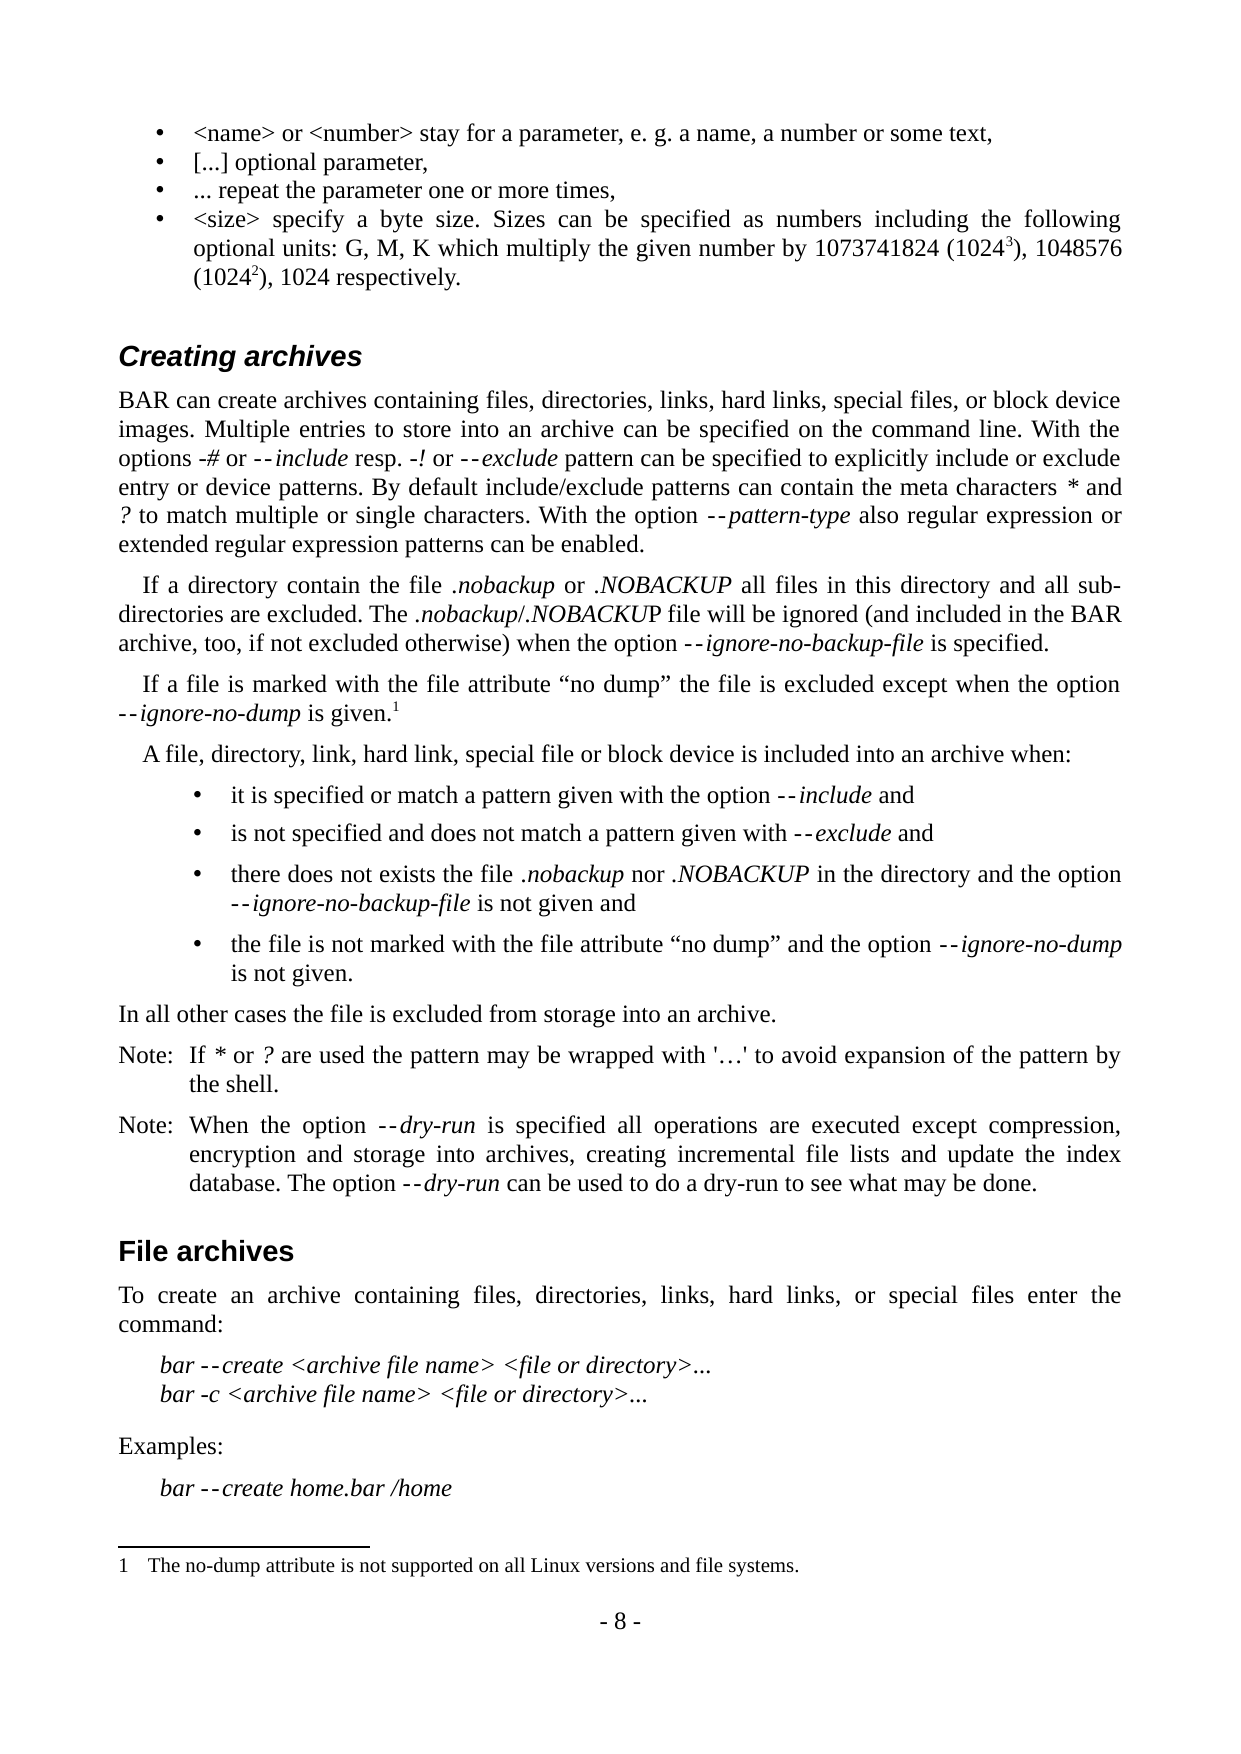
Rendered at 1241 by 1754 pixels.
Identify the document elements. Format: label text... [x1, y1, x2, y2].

list it is specified or match a pattern given with the option ‑‑include and [193, 780, 1122, 809]
text If a file is marked with the file attribute “no dump” the file is excluded except when the option ‑‑ignore-no-dump is given. [118, 669, 1122, 727]
text bar ‑‑create <archive file name> <file or directory>... [159, 1350, 1122, 1379]
list <name> or <number> stay for a parameter, e. g. a name, a number or some text, [156, 118, 1122, 147]
list the file is not marked with the file attribute “no dump” and the option ‑‑ignore-no-dump is not given. [193, 929, 1122, 987]
text Examples: [118, 1431, 1122, 1460]
text If a directory contain the file .nobackup or .NOBACKUP all files in this directory and all sub-directories are excluded. The .nobackup/.NOBACKUP file will be ignored (and included in the BAR archive, too, if not excluded otherwise) when the option ‑‑ignore-no-backup-file is specified. [118, 570, 1122, 657]
subtitle File archives [118, 1234, 1122, 1268]
list there does not exists the file .nobackup nor .NOBACKUP in the directory and the option ‑‑ignore-no-backup-file is not given and [193, 859, 1122, 917]
list [...] optional parameter, [156, 147, 1122, 176]
list is not specified and does not match a pattern given with ‑‑exclude and [193, 818, 1122, 847]
text A file, directory, link, hard link, special file or block device is included into an archive when: [118, 739, 1122, 768]
text To create an archive containing files, directories, links, hard links, or special files enter the command: [118, 1280, 1122, 1338]
subtitle Creating archives [118, 339, 1122, 373]
text Note: If * or ? are used the pattern may be wrapped with '…' to avoid expansion of the pattern by the shell. [118, 1040, 1122, 1098]
list <size> specify a byte size. Sizes can be specified as numbers including the following optional units: G, M, K which multiply the given number by 1073741824 (10243), 1048576 (10242), 1024 respectively. [156, 204, 1122, 291]
list ... repeat the parameter one or more times, [156, 176, 1122, 204]
text Note: When the option ‑‑dry-run is specified all operations are executed except compression, encryption and storage into archives, creating incremental file lists and update the index database. The option ‑‑dry-run can be used to do a dry-run to see what may be done. [118, 1110, 1122, 1197]
text The no-dump attribute is not supported on all Linux versions and file systems. [118, 1553, 1122, 1577]
text bar ‑‑create home.bar /home [159, 1473, 1122, 1501]
text BAR can create archives containing files, directories, links, hard links, special files, or block device images. Multiple entries to store into an archive can be specified on the command line. With the options -# or ‑‑include resp. -! or ‑‑exclude pattern can be specified to explicitly include or exclude entry or device patterns. By default include/exclude patterns can contain the meta characters * and ? to match multiple or single characters. With the option ‑‑pattern-type also regular expression or extended regular expression patterns can be enabled. [118, 385, 1122, 558]
text In all other cases the file is excluded from storage into an archive. [118, 999, 1122, 1028]
text bar -c <archive file name> <file or directory>... [159, 1379, 1122, 1408]
